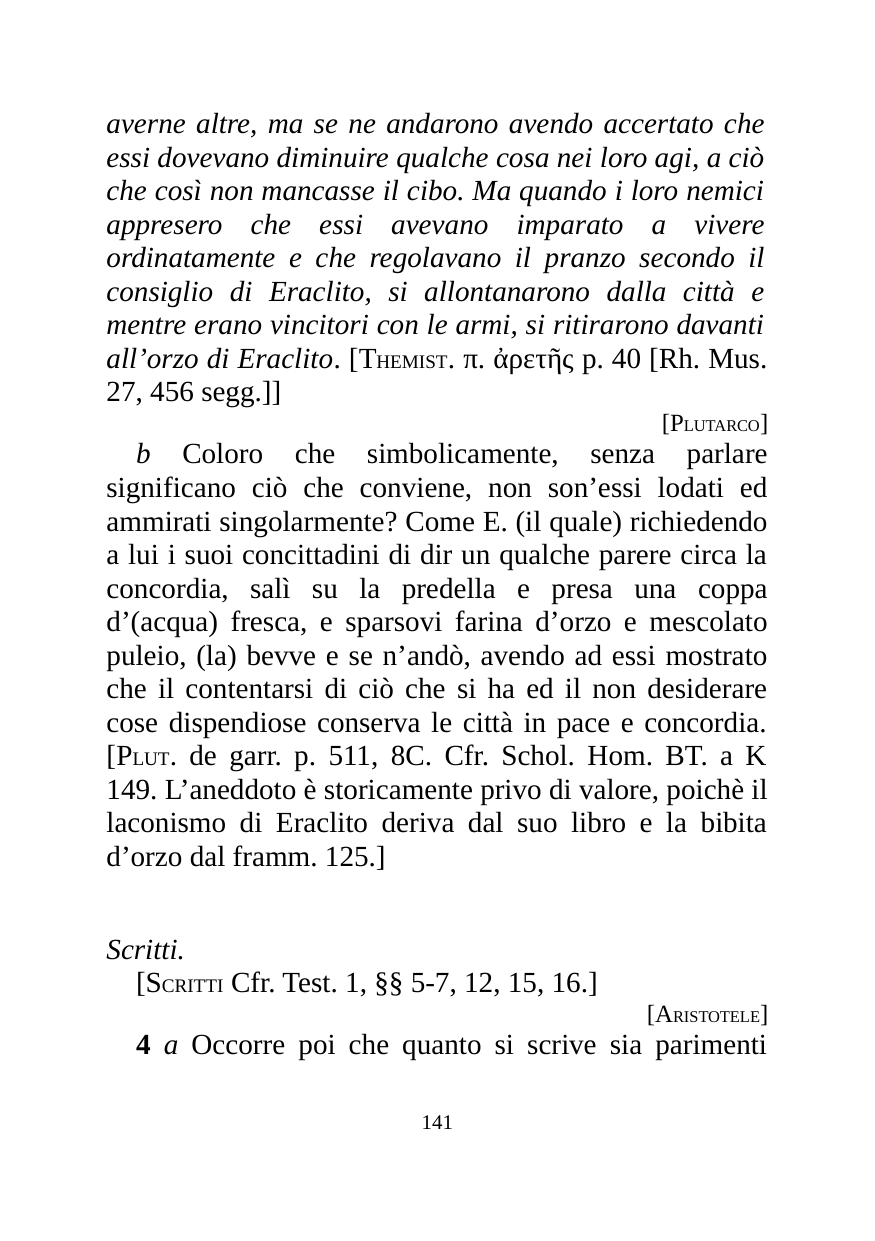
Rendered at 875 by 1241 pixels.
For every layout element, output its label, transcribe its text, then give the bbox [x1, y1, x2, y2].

text [Scritti Cfr. Test. 1, §§ 5-7, 12, 15, 16.] [106, 965, 768, 999]
text 4 a Occorre poi che quanto si scrive sia parimenti [106, 1027, 768, 1061]
subtitle [Aristotele] [106, 999, 768, 1027]
subtitle Scritti. [106, 932, 768, 965]
text averne altre, ma se ne andarono avendo accertato che essi dovevano diminuire qualche cosa nei loro agi, a ciò che così non mancasse il cibo. Ma quando i loro nemici appresero che essi avevano imparato a vivere ordinatamente e che regolavano il pranzo secondo il consiglio di Eraclito, si allontanarono dalla città e mentre erano vincitori con le armi, si ritirarono davanti all’orzo di Eraclito. [Themist. π. ἀρετῆς p. 40 [Rh. Mus. 27, 456 segg.]] [106, 106, 768, 408]
subtitle [Plutarco] [106, 408, 768, 437]
text b Coloro che simbolicamente, senza parlare significano ciò che conviene, non son’essi lodati ed ammirati singolarmente? Come E. (il quale) richiedendo a lui i suoi concittadini di dir un qualche parere circa la concordia, salì su la predella e presa una coppa d’(acqua) fresca, e sparsovi farina d’orzo e mescolato puleio, (la) bevve e se n’andò, avendo ad essi mostrato che il contentarsi di ciò che si ha ed il non desiderare cose dispendiose conserva le città in pace e concordia. [Plut. de garr. p. 511, 8C. Cfr. Schol. Hom. BT. a K 149. L’aneddoto è storicamente privo di valore, poichè il laconismo di Eraclito deriva dal suo libro e la bibita d’orzo dal framm. 125.] [106, 437, 768, 873]
